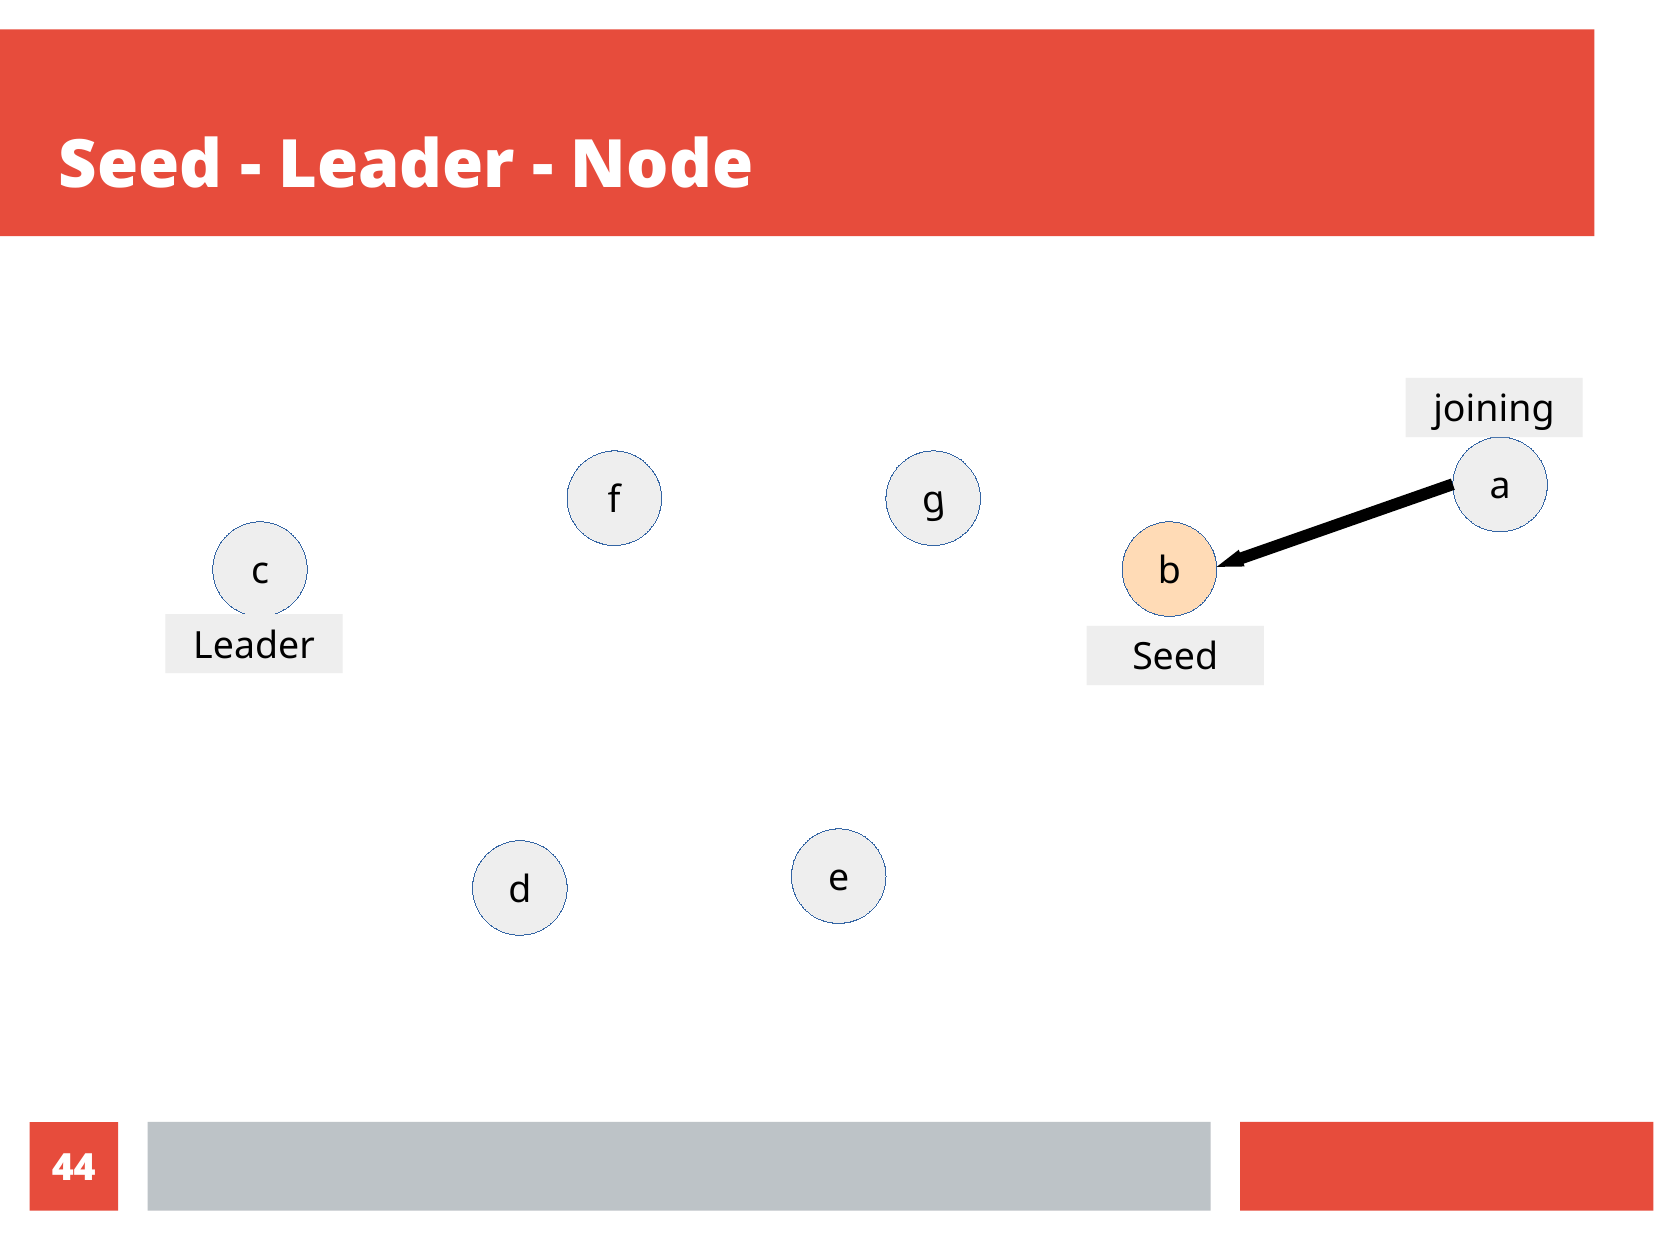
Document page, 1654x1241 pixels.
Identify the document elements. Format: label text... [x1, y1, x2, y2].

text_box d [472, 840, 568, 936]
text_box f [567, 450, 662, 546]
text_box b [1122, 521, 1217, 617]
text_box g [885, 450, 981, 546]
text_box a [1452, 438, 1548, 532]
text_box Leader [165, 614, 343, 674]
title Seed - Leader - Node [59, 59, 1595, 207]
text_box Seed [1086, 625, 1264, 686]
text_box c [212, 521, 308, 614]
text_box e [791, 828, 887, 924]
text_box joining [1405, 377, 1583, 438]
